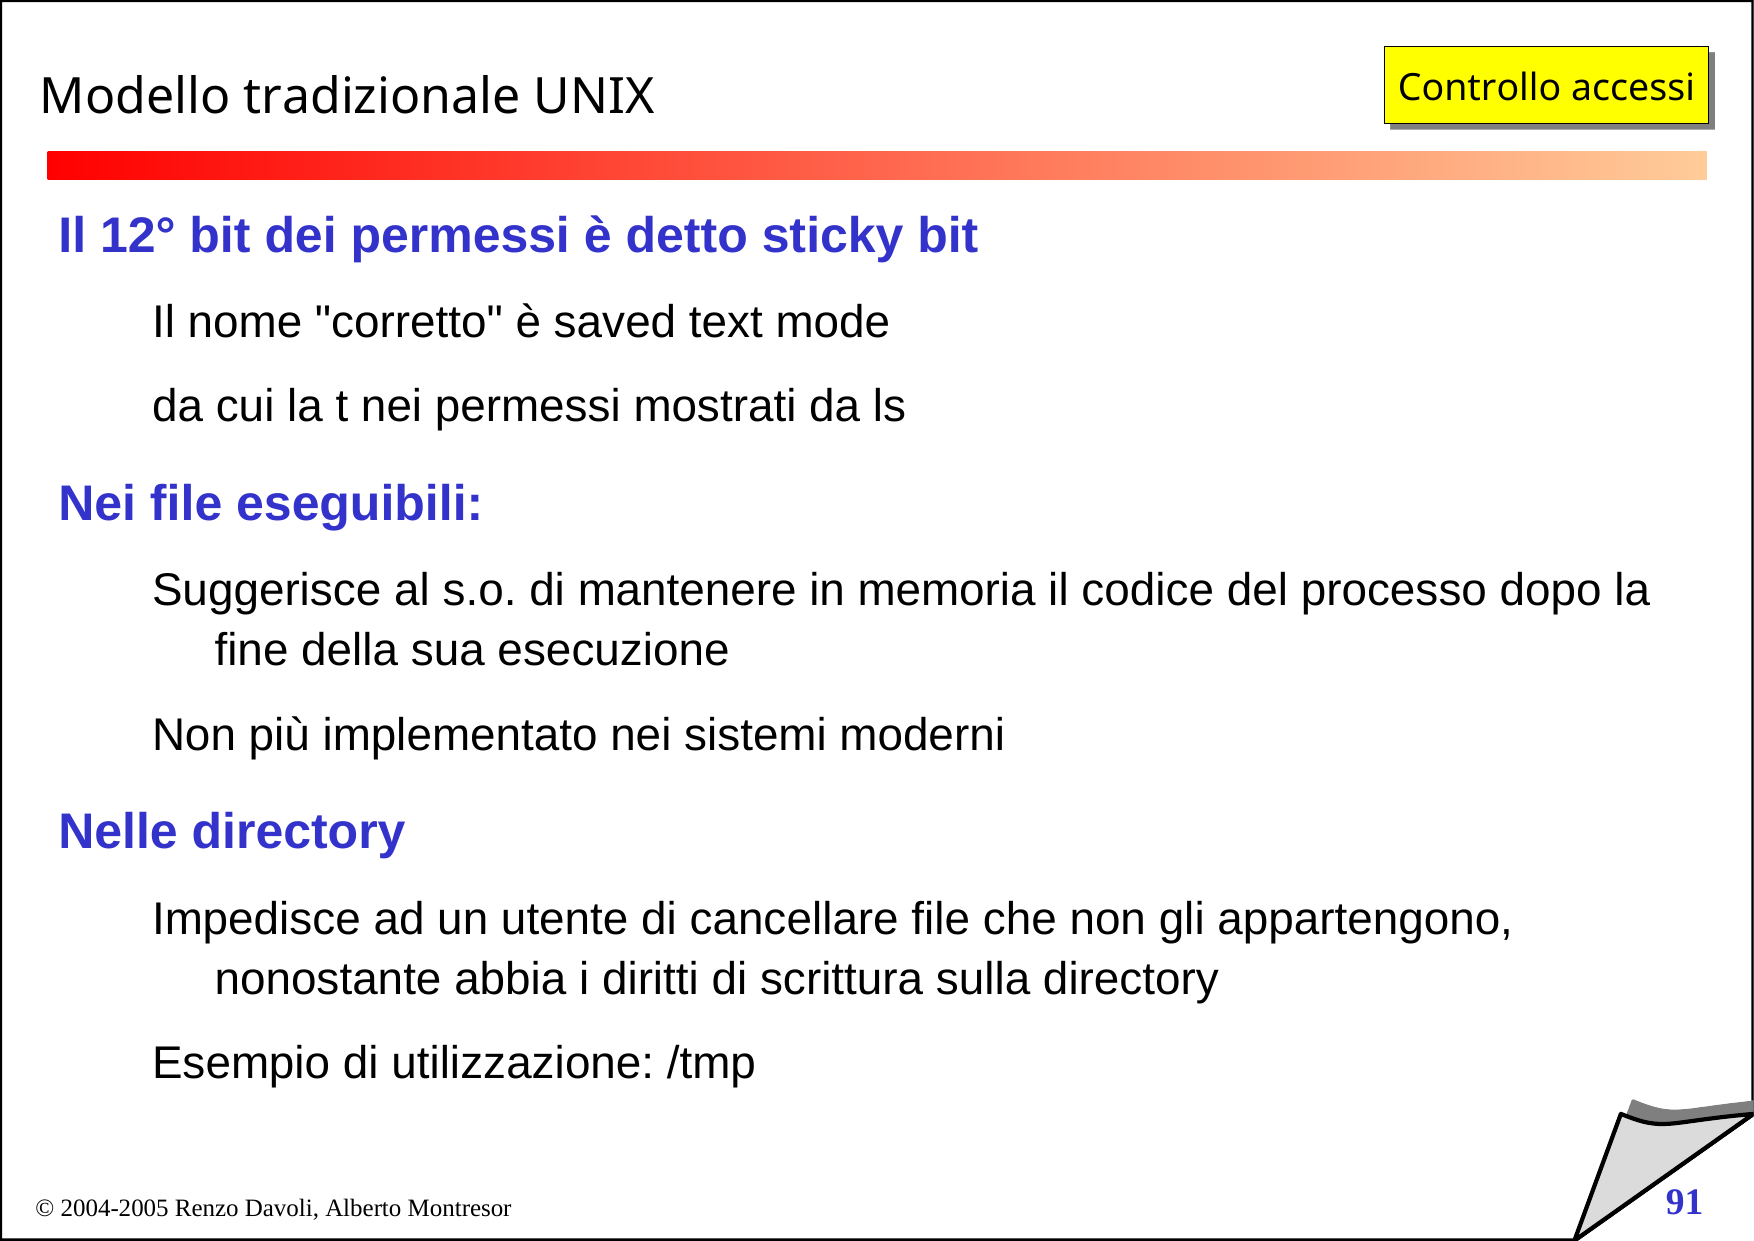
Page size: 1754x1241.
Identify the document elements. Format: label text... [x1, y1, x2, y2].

title Modello tradizionale UNIX [40, 49, 1713, 144]
list Il 12° bit dei permessi è detto sticky bit Il nome "corretto" è saved text mode da cui la t nei permessi mostrati da ls Nei file eseguibili: Suggerisce al s.o. di mantenere in memoria il codice del processo dopo la fine della sua esecuzione Non più implementato nei sistemi moderni Nelle directory Impedisce ad un utente di cancellare file che non gli appartengono, nonostante abbia i diritti di scrittura sulla directory Esempio di utilizzazione: /tmp [58, 206, 1695, 1089]
text_box Controllo accessi [1384, 46, 1709, 124]
